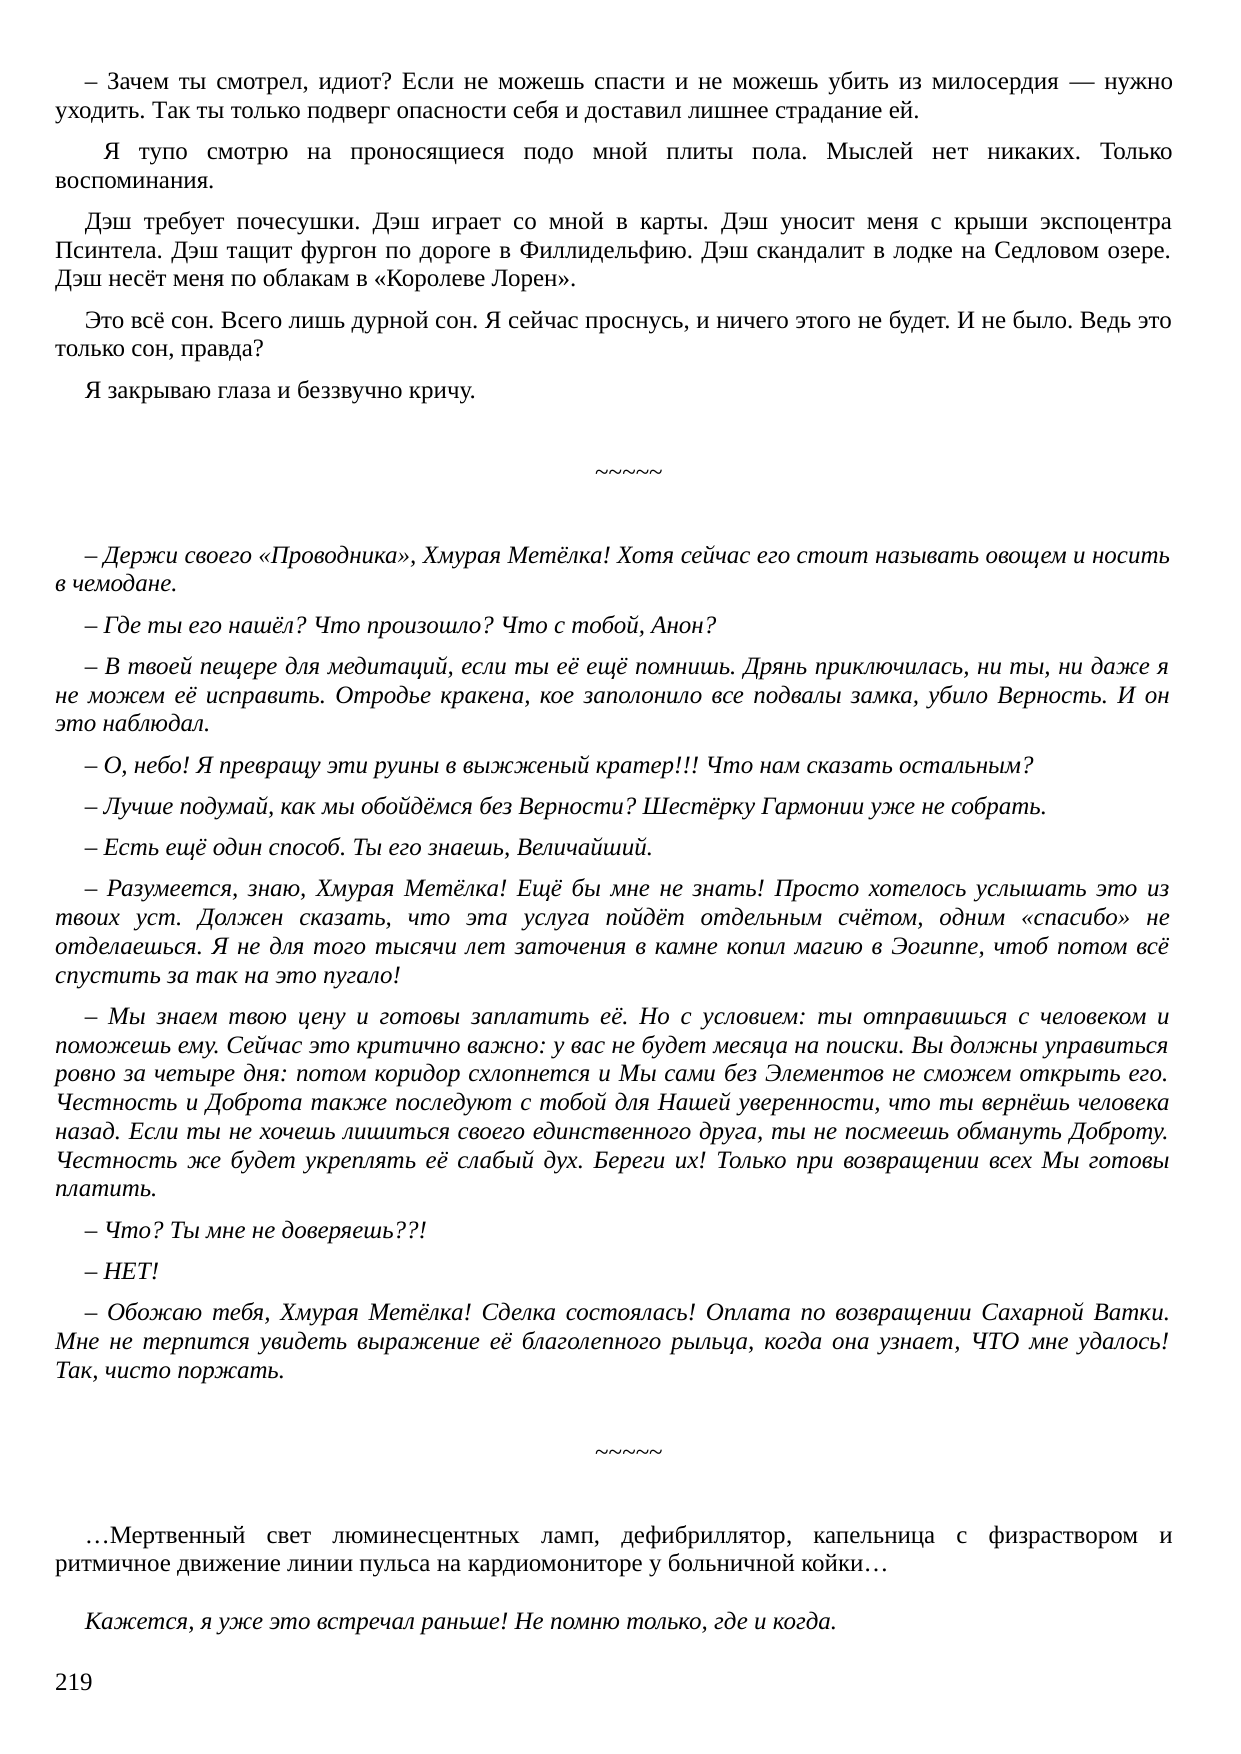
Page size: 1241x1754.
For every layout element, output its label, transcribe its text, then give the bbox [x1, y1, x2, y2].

text Это всё сон. Всего лишь дурной сон. Я сейчас проснусь, и ничего этого не будет. И не было. Ведь это только сон, правда? [55, 305, 1173, 362]
text – Зачем ты смотрел, идиот? Если не можешь спасти и не можешь убить из милосердия — нужно уходить. Так ты только подверг опасности себя и доставил лишнее страдание ей. [55, 66, 1173, 123]
text – Есть ещё один способ. Ты его знаешь, Величайший. [55, 832, 1173, 861]
text – О, небо! Я превращу эти руины в выжженый кратер!!! Что нам сказать остальным? [55, 750, 1173, 778]
text – Мы знаем твою цену и готовы заплатить её. Но с условием: ты отправишься с человеком и поможешь ему. Сейчас это критично важно: у вас не будет месяца на поиски. Вы должны управиться ровно за четыре дня: потом коридор схлопнется и Мы сами без Элементов не сможем открыть его. Честность и Доброта также последуют с тобой для Нашей уверенности, что ты вернёшь человека назад. Если ты не хочешь лишиться своего единственного друга, ты не посмеешь обмануть Доброту. Честность же будет укреплять её слабый дух. Береги их! Только при возвращении всех Мы готовы платить. [55, 1001, 1173, 1202]
text – НЕТ! [55, 1256, 1173, 1285]
text – Обожаю тебя, Хмурая Метёлка! Сделка состоялась! Оплата по возвращении Сахарной Ватки. Мне не терпится увидеть выражение её благолепного рыльца, когда она узнает, ЧТО мне удалось! Так, чисто поржать. [55, 1297, 1173, 1383]
text – Держи своего «Проводника», Хмурая Метёлка! Хотя сейчас его стоит называть овощем и носить в чемодане. [55, 540, 1173, 597]
text – Что? Ты мне не доверяешь??! [55, 1215, 1173, 1243]
text Кажется, я уже это встречал раньше! Не помню только, где и когда. [55, 1606, 1173, 1635]
text – В твоей пещере для медитаций, если ты её ещё помнишь. Дрянь приключилась, ни ты, ни даже я не можем её исправить. Отродье кракена, кое заполонило все подвалы замка, убило Верность. И он это наблюдал. [55, 651, 1173, 737]
text – Лучше подумай, как мы обойдёмся без Верности? Шестёрку Гармонии уже не собрать. [55, 791, 1173, 820]
text Я закрываю глаза и беззвучно кричу. [55, 375, 1173, 403]
text – Разумеется, знаю, Хмурая Метёлка! Ещё бы мне не знать! Просто хотелось услышать это из твоих уст. Должен сказать, что эта услуга пойдёт отдельным счётом, одним «спасибо» не отделаешься. Я не для того тысячи лет заточения в камне копил магию в Эогиппе, чтоб потом всё спустить за так на это пугало! [55, 873, 1173, 988]
text – Где ты его нашёл? Что произошло? Что с тобой, Анон? [55, 610, 1173, 638]
text ~~~~~ [55, 457, 1173, 486]
text Дэш требует почесушки. Дэш играет со мной в карты. Дэш уносит меня с крыши экспоцентра Псинтела. Дэш тащит фургон по дороге в Филлидельфию. Дэш скандалит в лодке на Седловом озере. Дэш несёт меня по облакам в «Королеве Лорен». [55, 206, 1173, 292]
text …Мертвенный свет люминесцентных ламп, дефибриллятор, капельница с физраствором и ритмичное движение линии пульса на кардиомониторе у больничной койки… [55, 1520, 1173, 1577]
text ~~~~~ [55, 1437, 1173, 1466]
text Я тупо смотрю на проносящиеся подо мной плиты пола. Мыслей нет никаких. Только воспоминания. [55, 136, 1173, 193]
